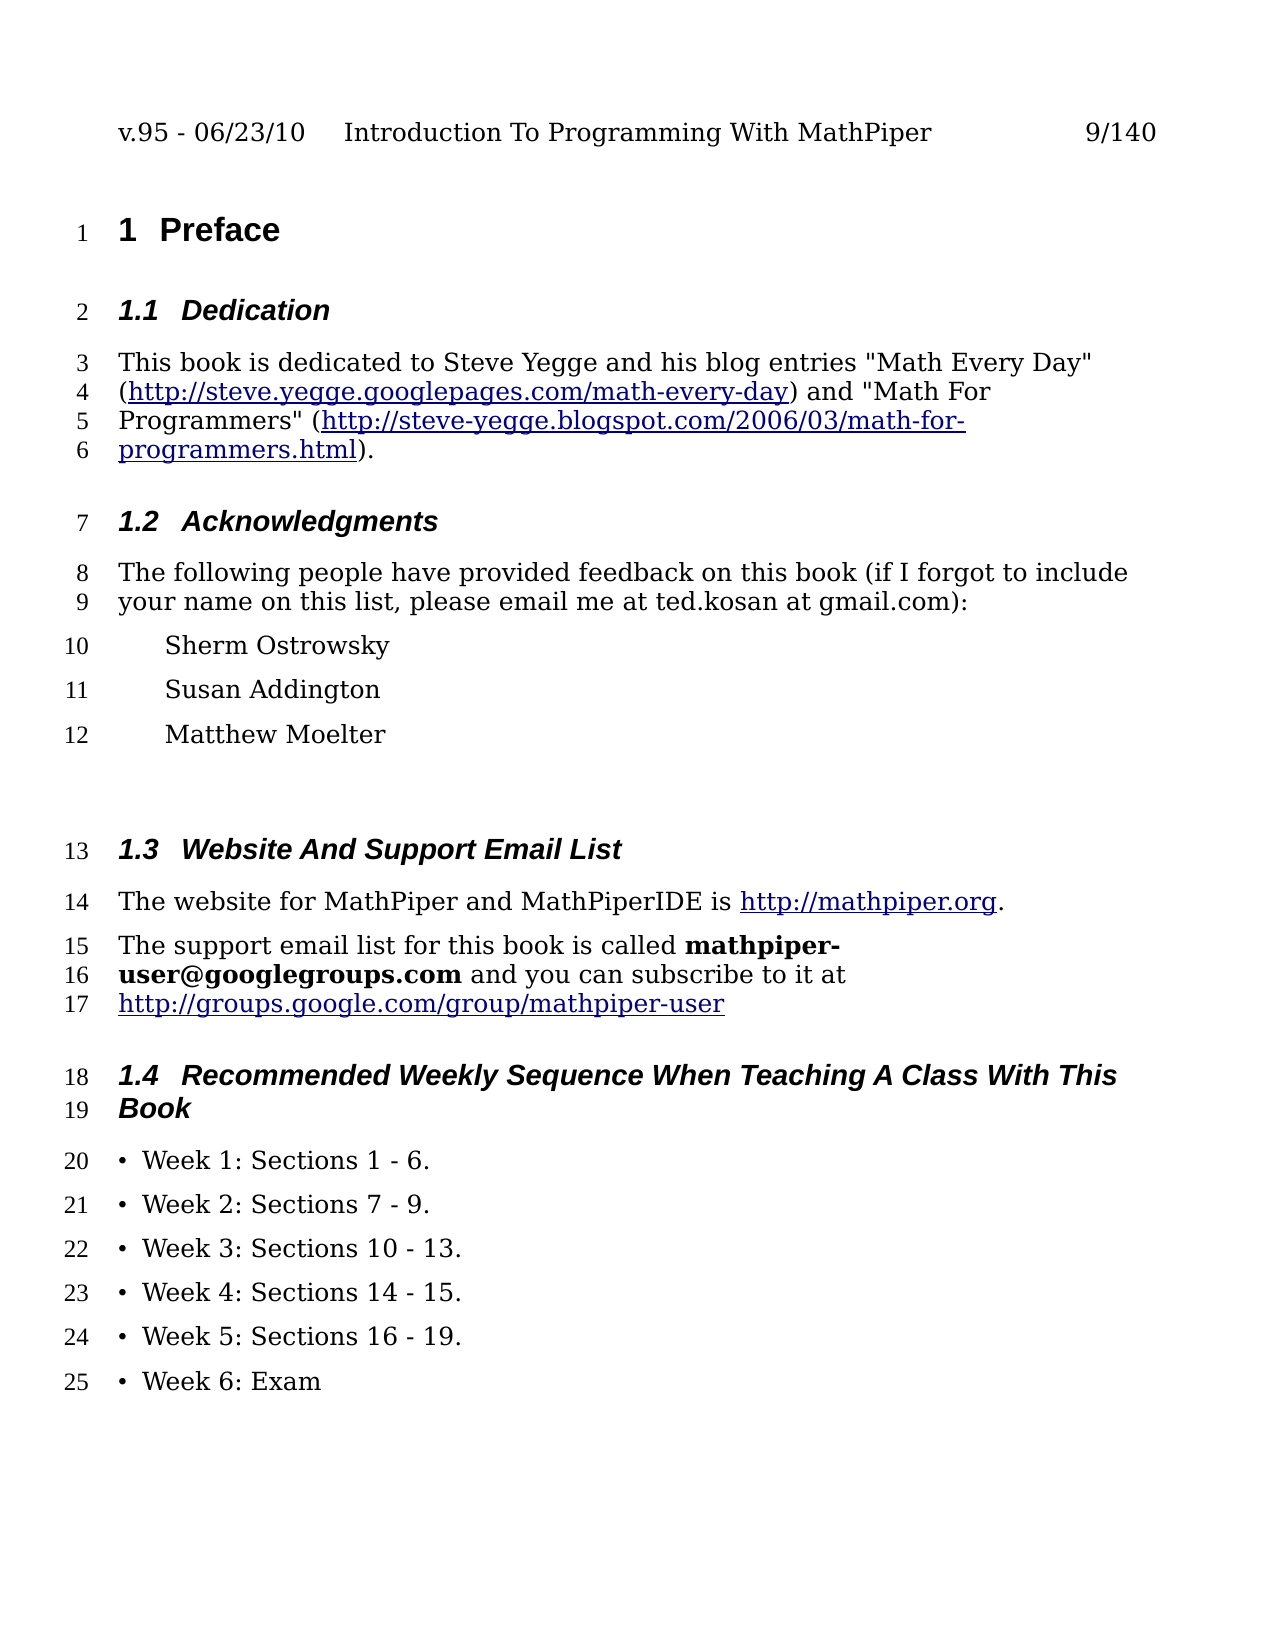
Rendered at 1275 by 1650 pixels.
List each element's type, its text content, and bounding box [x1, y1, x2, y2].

list Week 1: Sections 1 - 6. [118, 1146, 1157, 1175]
subtitle Dedication [118, 293, 1157, 327]
subtitle Acknowledgments [118, 504, 1157, 537]
list Week 2: Sections 7 - 9. [118, 1190, 1157, 1219]
subtitle Recommended Weekly Sequence When Teaching A Class With This Book [118, 1058, 1157, 1125]
text Matthew Moelter [164, 720, 1157, 749]
text The following people have provided feedback on this book (if I forgot to include your name on this list, please email me at ted.kosan at gmail.com): [118, 558, 1157, 616]
list Week 6: Exam [118, 1367, 1157, 1396]
text The website for MathPiper and MathPiperIDE is http://mathpiper.org. [118, 887, 1157, 916]
text Susan Addington [164, 676, 1157, 705]
list Week 4: Sections 14 - 15. [118, 1278, 1157, 1307]
list Week 3: Sections 10 - 13. [118, 1234, 1157, 1263]
list Week 5: Sections 16 - 19. [118, 1322, 1157, 1352]
text This book is dedicated to Steve Yegge and his blog entries "Math Every Day" (http://steve.yegge.googlepages.com/math-every-day) and "Math For Programmers" (http://steve-yegge.blogspot.com/2006/03/math-for-programmers.html). [118, 348, 1157, 464]
text The support email list for this book is called mathpiper-user@googlegroups.com and you can subscribe to it at http://groups.google.com/group/mathpiper-user [118, 931, 1157, 1019]
subtitle Website And Support Email List [118, 832, 1157, 866]
subtitle Preface [118, 210, 1157, 248]
text Sherm Ostrowsky [164, 631, 1157, 661]
